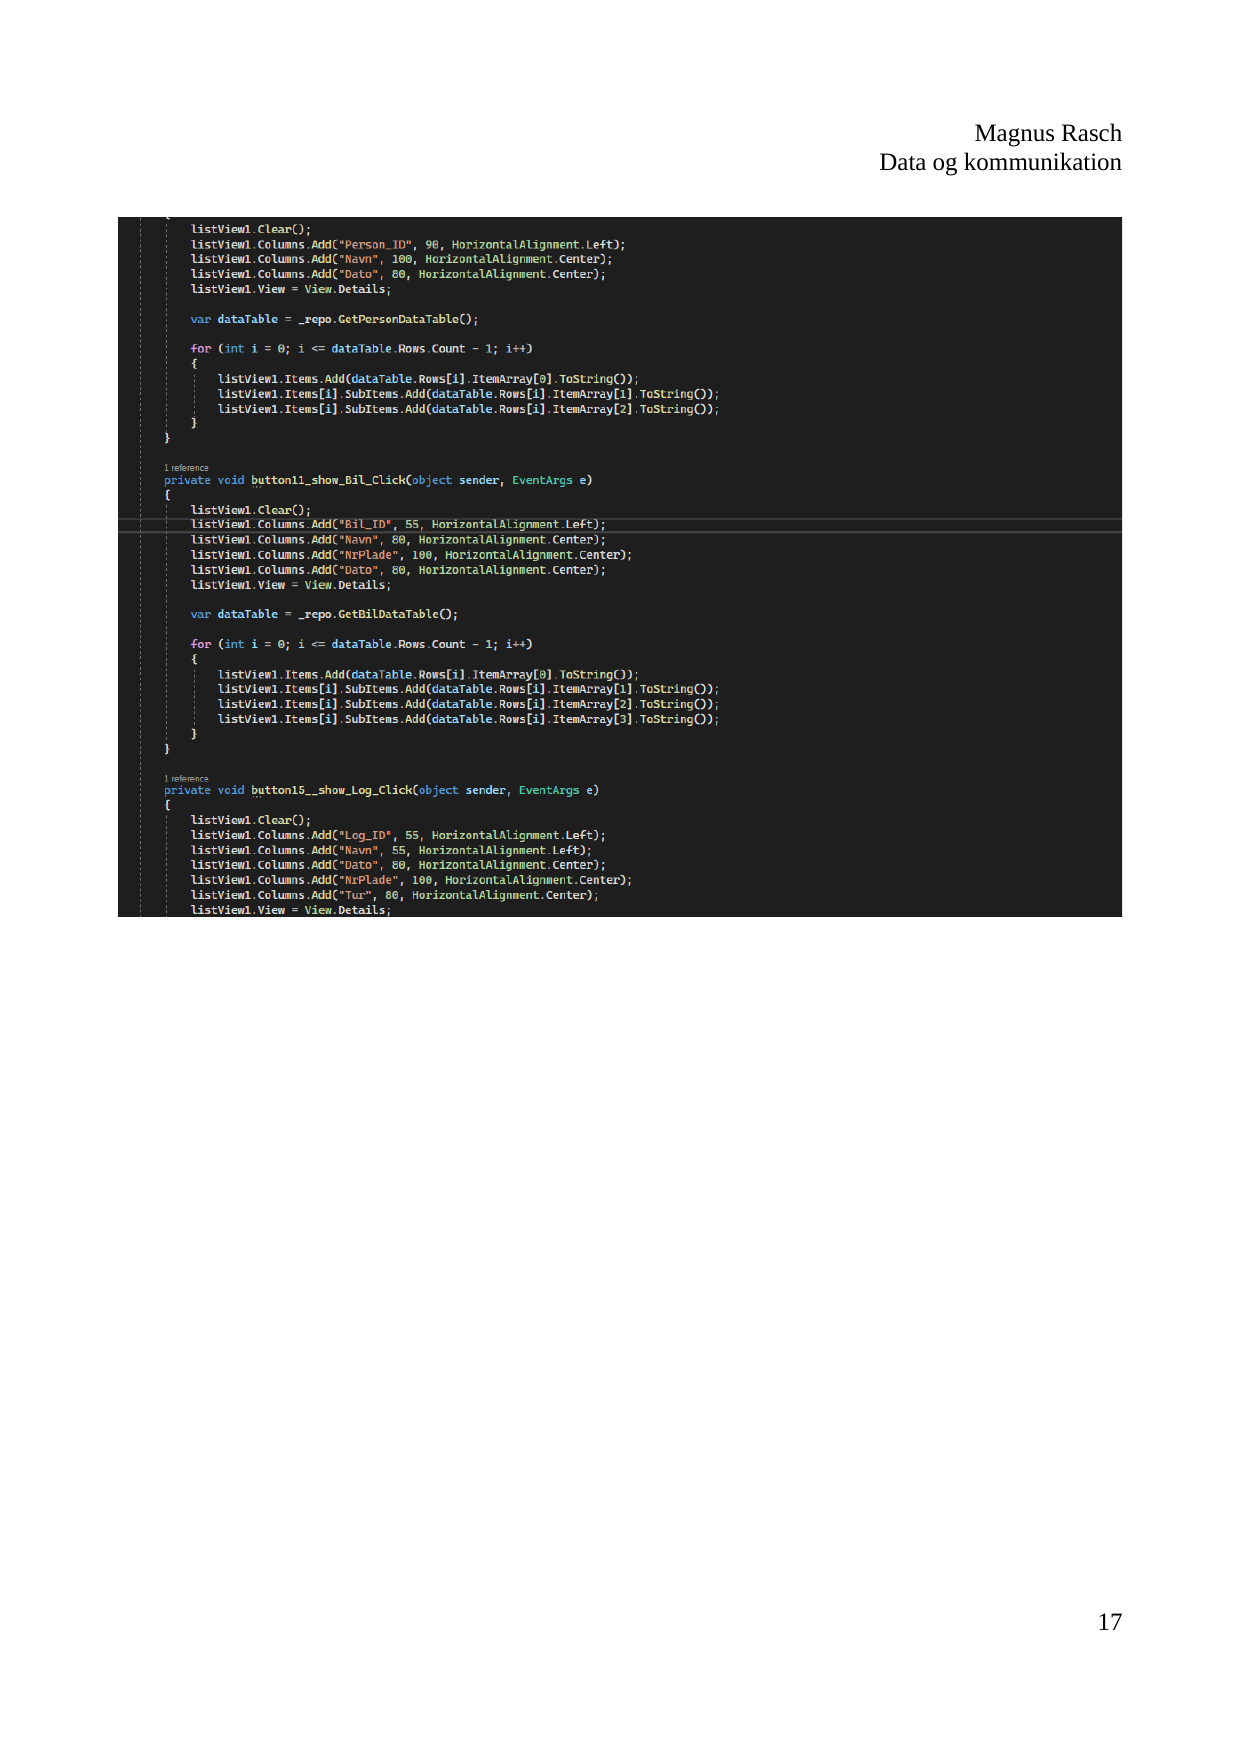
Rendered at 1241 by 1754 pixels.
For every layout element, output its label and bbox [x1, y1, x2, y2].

picture [118, 217, 1123, 917]
